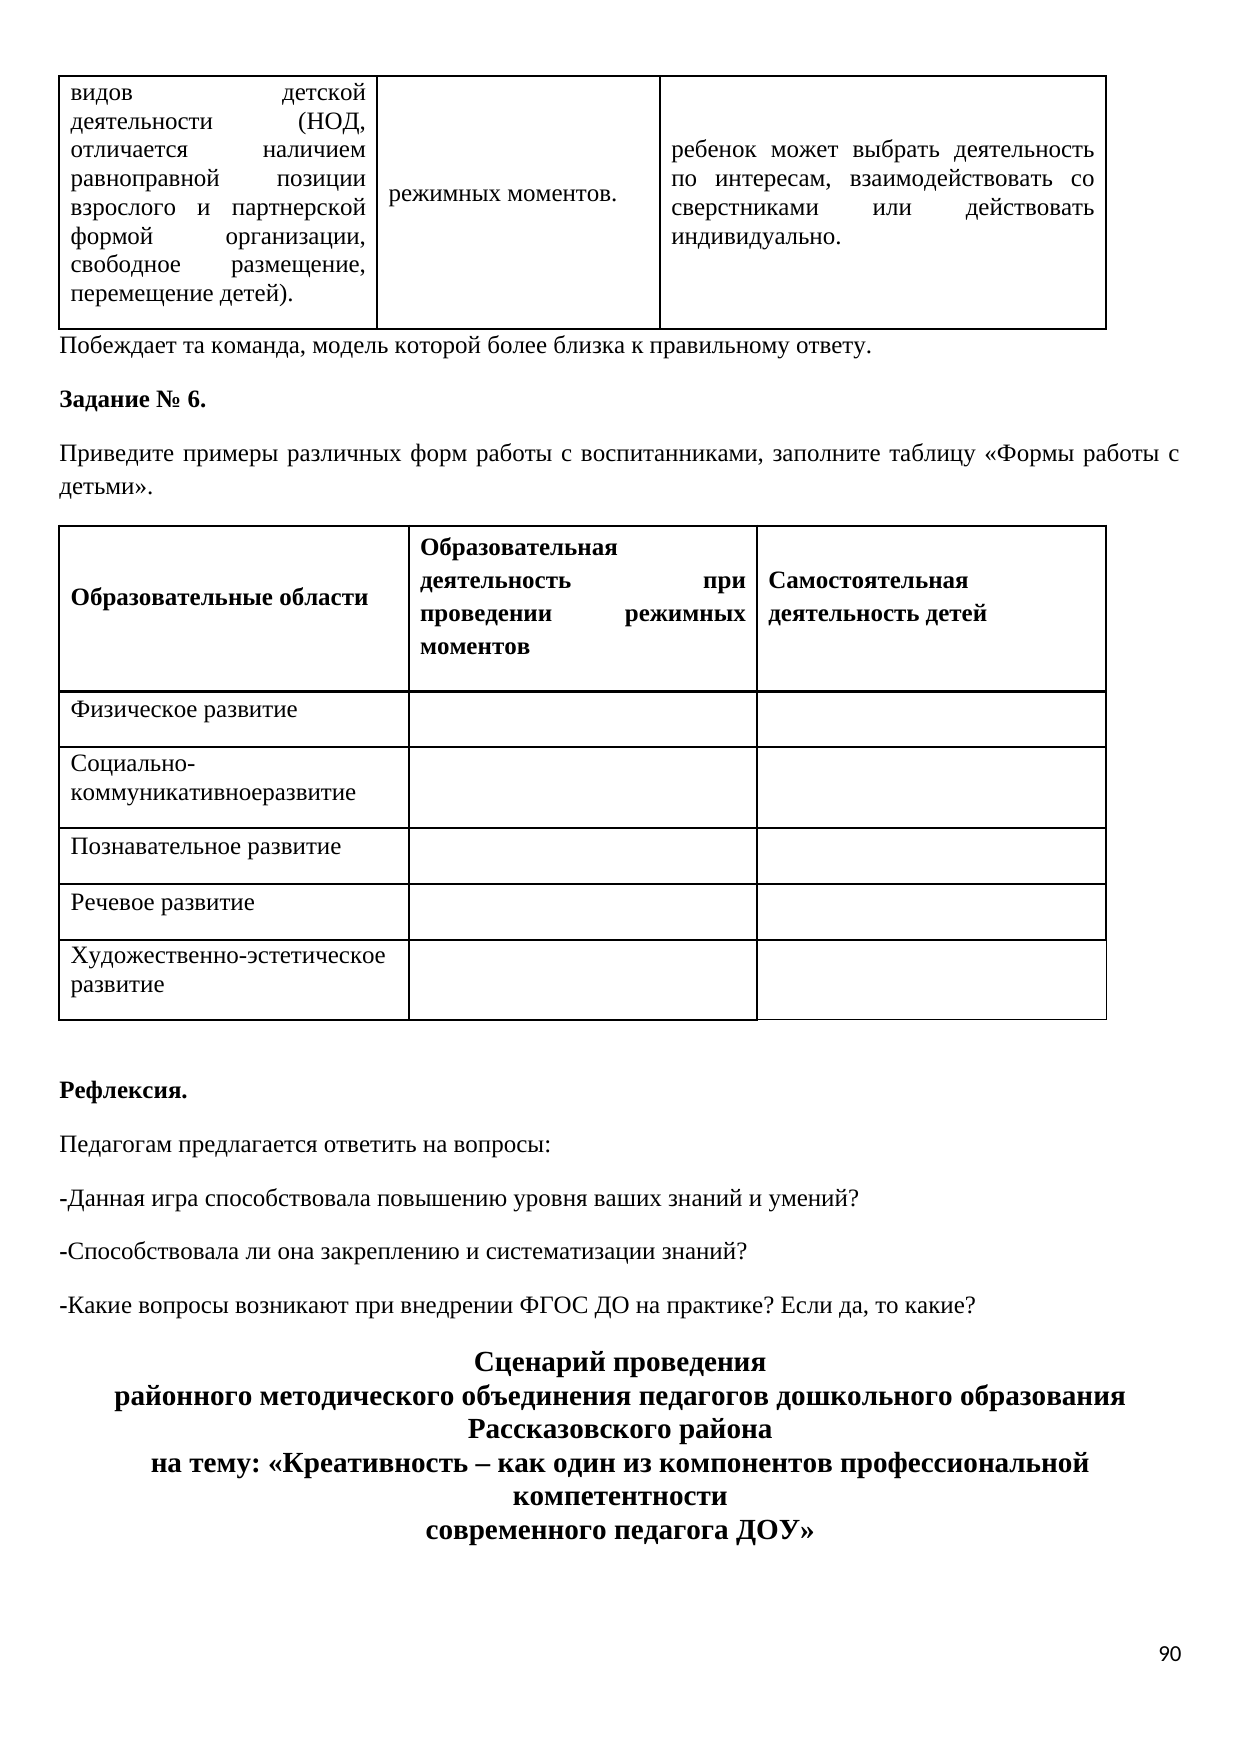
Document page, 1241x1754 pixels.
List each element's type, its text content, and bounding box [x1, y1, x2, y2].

text Педагогам предлагается ответить на вопросы: [59, 1129, 1181, 1157]
table_cell ребенок может выбрать деятельность по интересам, взаимодействовать со сверстниками или действовать индивидуально. [661, 77, 1105, 328]
text районного методического объединения педагогов дошкольного образования Рассказовского района [59, 1378, 1181, 1445]
text Приведите примеры различных форм работы с воспитанниками, заполните таблицу «Формы работы с детьми». [59, 438, 1181, 499]
table_cell [758, 829, 1105, 883]
table_cell [758, 693, 1105, 746]
text -Данная игра способствовала повышению уровня ваших знаний и умений? [59, 1183, 1181, 1211]
text на тему: «Креативность – как один из компонентов профессиональной компетентности [59, 1445, 1181, 1512]
text Рефлексия. [59, 1075, 1181, 1104]
text Задание № 6. [59, 384, 1181, 413]
table_cell Физическое развитие [60, 693, 408, 746]
table_cell Социально-коммуникативноеразвитие [60, 748, 408, 827]
table_cell [758, 941, 1106, 1019]
table_cell видов детской деятельности (НОД, отличается наличием равноправной позиции взрослого и партнерской формой организации, свободное размещение, перемещение детей). [60, 77, 376, 328]
table_cell [758, 885, 1105, 938]
table_cell Художественно-эстетическое развитие [60, 941, 408, 1019]
table_cell Речевое развитие [60, 885, 408, 938]
table_cell [410, 693, 756, 746]
table_cell [410, 829, 756, 883]
table_cell Познавательное развитие [60, 829, 408, 883]
text современного педагога ДОУ» [59, 1512, 1181, 1545]
table_cell режимных моментов. [378, 77, 659, 328]
table_cell [410, 885, 756, 938]
table_header Образовательные области [60, 527, 408, 690]
text Побеждает та команда, модель которой более близка к правильному ответу. [59, 330, 1181, 359]
table_header Образовательная деятельность при проведении режимных моментов [410, 527, 756, 690]
table_cell [758, 748, 1105, 827]
table_cell [410, 941, 756, 1019]
text Сценарий проведения [59, 1344, 1181, 1378]
table_cell [410, 748, 756, 827]
text -Какие вопросы возникают при внедрении ФГОС ДО на практике? Если да, то какие? [59, 1290, 1181, 1319]
table_header Самостоятельная деятельность детей [758, 527, 1105, 690]
text -Способствовала ли она закреплению и систематизации знаний? [59, 1236, 1181, 1265]
